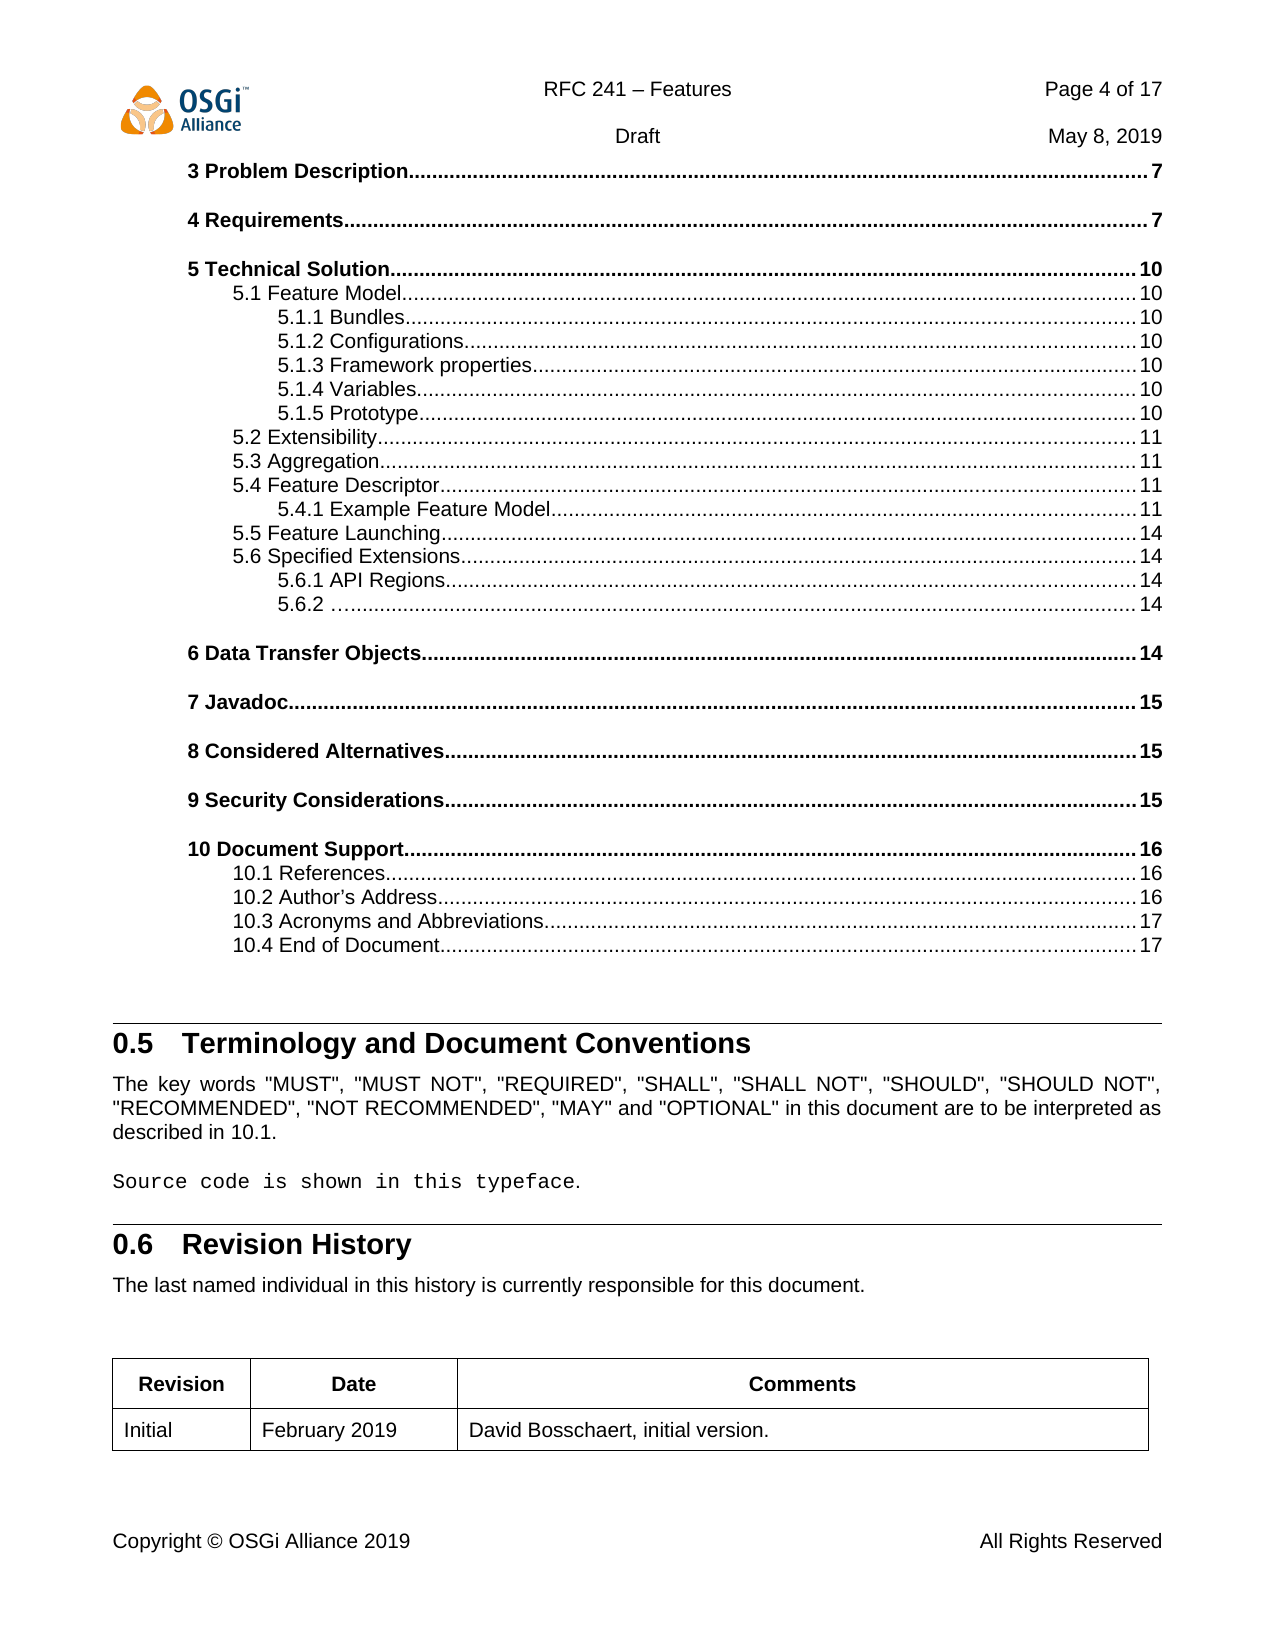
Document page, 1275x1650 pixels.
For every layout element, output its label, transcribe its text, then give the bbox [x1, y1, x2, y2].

table_cell David Bosschaert, initial version. [458, 1409, 1148, 1450]
subtitle Terminology and Document Conventions [112, 1024, 1162, 1059]
text 5.1.3 Framework properties 10 [277, 353, 1162, 377]
text 3 Problem Description 7 [187, 159, 1162, 183]
text 5.1.1 Bundles 10 [277, 305, 1162, 329]
text 10.4 End of Document 17 [232, 933, 1162, 957]
text 10.3 Acronyms and Abbreviations 17 [232, 909, 1162, 933]
text 10.2 Author’s Address 16 [232, 885, 1162, 909]
text 5.5 Feature Launching 14 [232, 520, 1162, 544]
table_header Revision [113, 1359, 250, 1408]
text The key words "MUST", "MUST NOT", "REQUIRED", "SHALL", "SHALL NOT", "SHOULD", "SHOULD NOT", "RECOMMENDED", "NOT RECOMMENDED", "MAY" and "OPTIONAL" in this document are to be interpreted as described in 10.1. [112, 1072, 1162, 1143]
text 5.1.5 Prototype 10 [277, 401, 1162, 424]
text 5.6.1 API Regions 14 [277, 568, 1162, 592]
text 10.1 References 16 [232, 861, 1162, 885]
text 5 Technical Solution 10 [187, 257, 1162, 281]
text 5.2 Extensibility 11 [232, 424, 1162, 448]
table_cell Initial [113, 1409, 250, 1450]
text 6 Data Transfer Objects 14 [187, 641, 1162, 665]
subtitle Revision History [112, 1225, 1162, 1260]
table_header Date [251, 1359, 457, 1408]
text 5.1 Feature Model 10 [232, 281, 1162, 305]
text 8 Considered Alternatives 15 [187, 739, 1162, 763]
text 5.6.2 … 14 [277, 592, 1162, 616]
picture [113, 78, 257, 142]
table_header Comments [458, 1359, 1148, 1408]
text 5.3 Aggregation 11 [232, 448, 1162, 472]
table_cell February 2019 [251, 1409, 457, 1450]
text 7 Javadoc 15 [187, 690, 1162, 714]
text The last named individual in this history is currently responsible for this document. [112, 1273, 1162, 1297]
text 5.1.2 Configurations 10 [277, 329, 1162, 353]
text 5.6 Specified Extensions 14 [232, 544, 1162, 568]
text 10 Document Support 16 [187, 837, 1162, 861]
text Source code is shown in this typeface. [112, 1168, 1162, 1194]
text 9 Security Considerations 15 [187, 788, 1162, 812]
text 5.1.4 Variables 10 [277, 377, 1162, 401]
text 5.4 Feature Descriptor 11 [232, 472, 1162, 496]
text 5.4.1 Example Feature Model 11 [277, 496, 1162, 520]
text 4 Requirements 7 [187, 208, 1162, 232]
